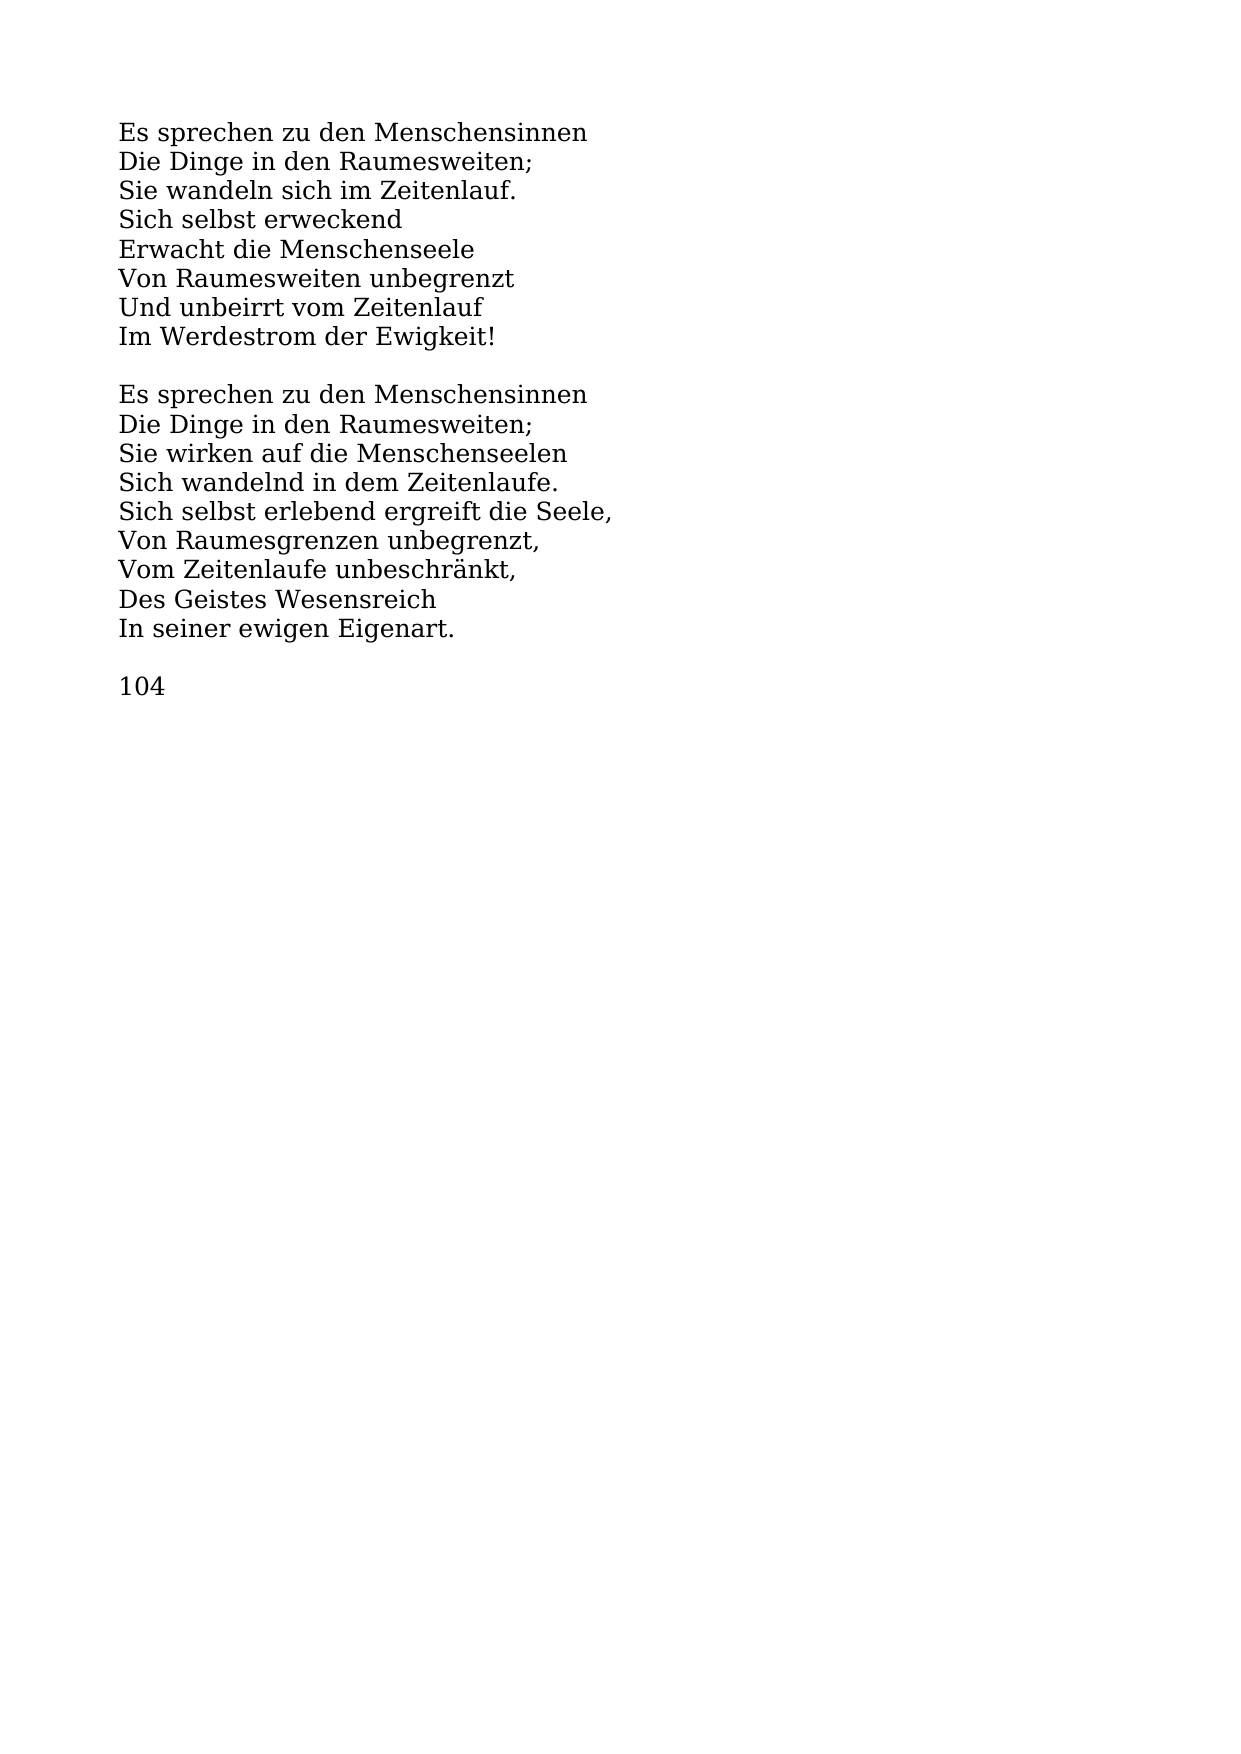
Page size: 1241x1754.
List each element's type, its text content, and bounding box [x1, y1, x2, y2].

text Sich wandelnd in dem Zeitenlaufe. [118, 468, 1122, 497]
text Es sprechen zu den Menschensinnen [118, 118, 1122, 147]
text Sie wandeln sich im Zeitenlauf. [118, 176, 1122, 206]
text Die Dinge in den Raumesweiten; [118, 147, 1122, 176]
text Im Werdestrom der Ewigkeit! [118, 322, 1122, 351]
text Sich selbst erlebend ergreift die Seele, [118, 497, 1122, 526]
text Des Geistes Wesensreich [118, 585, 1122, 614]
text Sich selbst erweckend [118, 206, 1122, 235]
text Sie wirken auf die Menschenseelen [118, 439, 1122, 468]
text Es sprechen zu den Menschensinnen [118, 381, 1122, 410]
text 104 [118, 672, 1122, 701]
text Von Raumesweiten unbegrenzt [118, 264, 1122, 293]
text Vom Zeitenlaufe unbeschränkt, [118, 556, 1122, 585]
text Erwacht die Menschenseele [118, 235, 1122, 264]
text Die Dinge in den Raumesweiten; [118, 410, 1122, 439]
text Und unbeirrt vom Zeitenlauf [118, 293, 1122, 322]
text In seiner ewigen Eigenart. [118, 614, 1122, 643]
text Von Raumesgrenzen unbegrenzt, [118, 526, 1122, 556]
